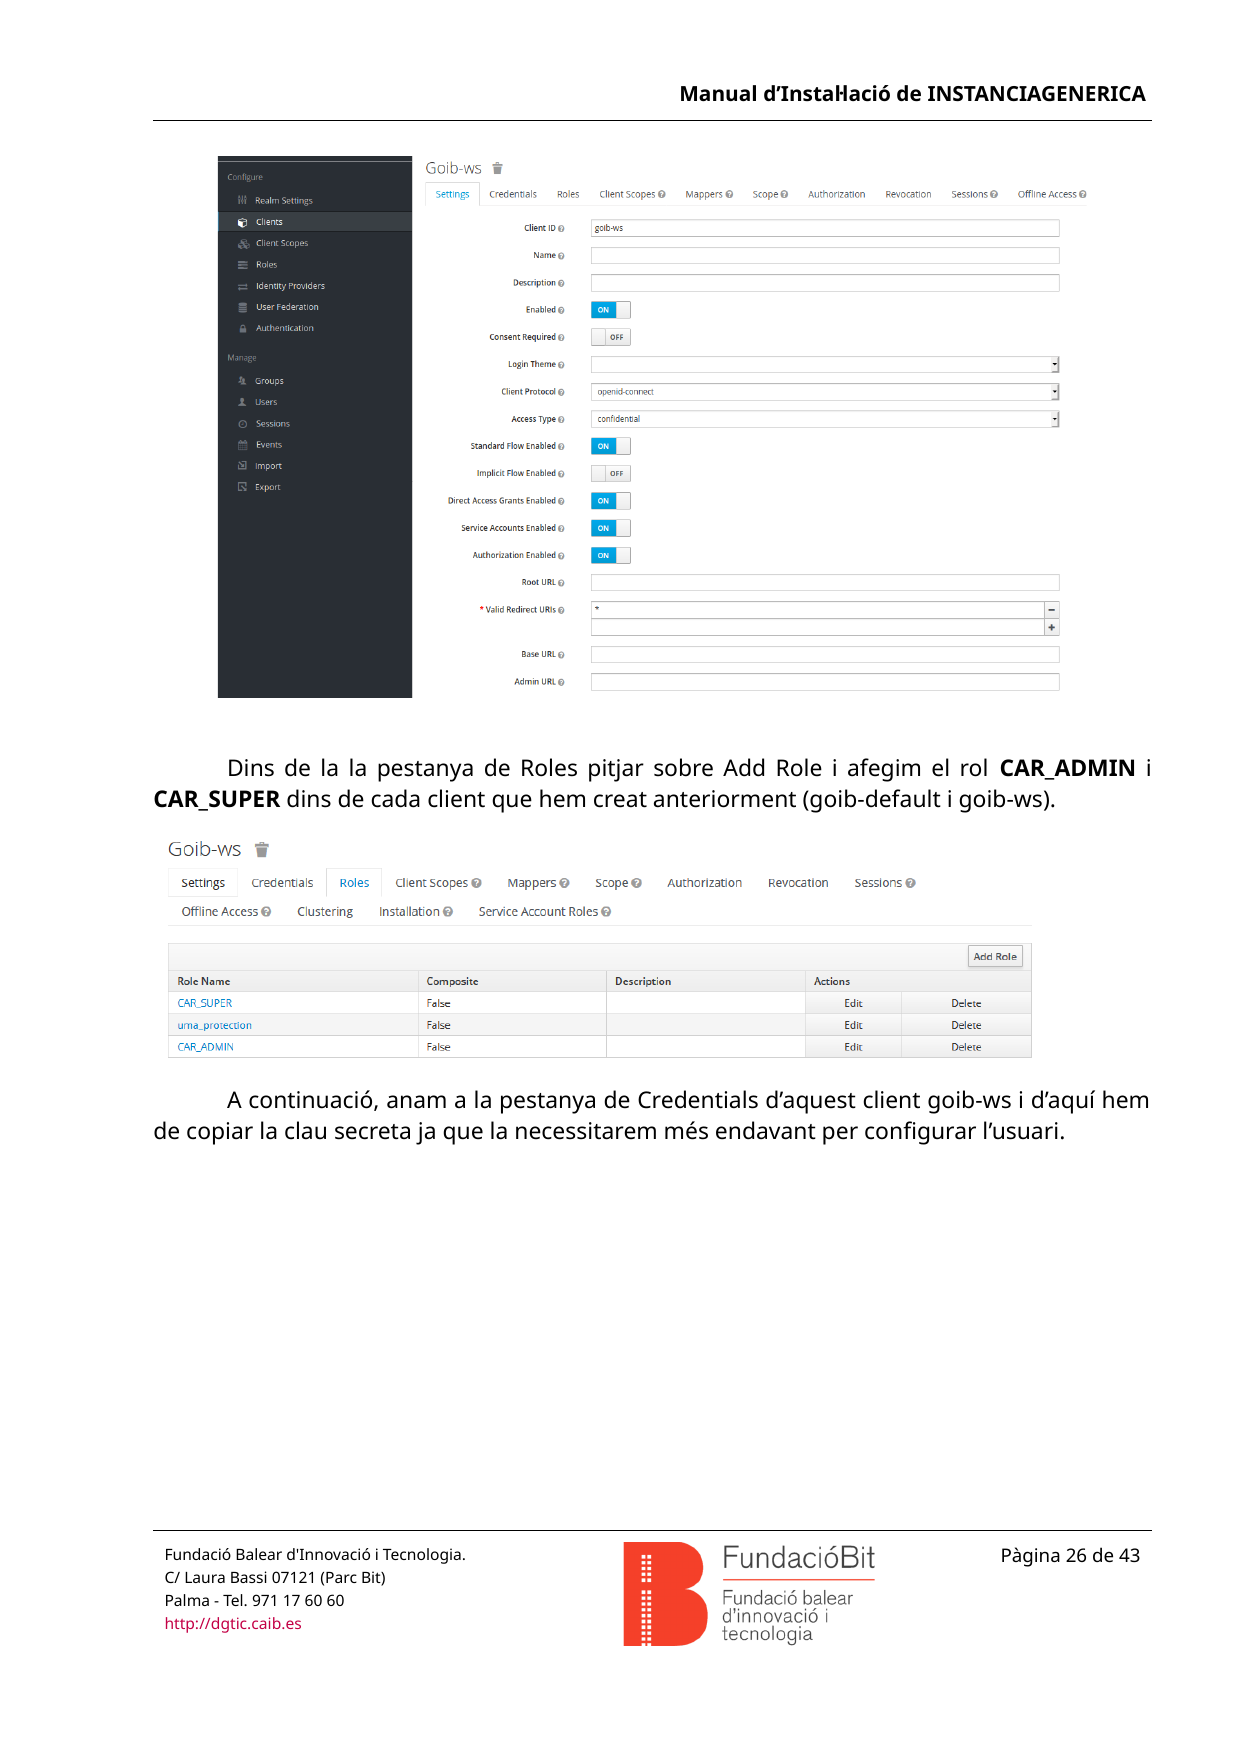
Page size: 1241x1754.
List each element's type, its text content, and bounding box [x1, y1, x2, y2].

picture [217, 156, 1087, 698]
picture [153, 826, 1039, 1072]
picture [623, 1542, 875, 1646]
list Dins de la la pestanya de Roles pitjar sobre Add Role i afegim el rol CAR_ADMIN i CAR_SUPER dins de cada client que hem creat anteriorment (goib-default i goib-ws). [153, 752, 1152, 814]
list A continuació, anam a la pestanya de Credentials d’aquest client goib-ws i d’aquí hem de copiar la clau secreta ja que la necessitarem més endavant per configurar l’usuari. [153, 1084, 1152, 1146]
